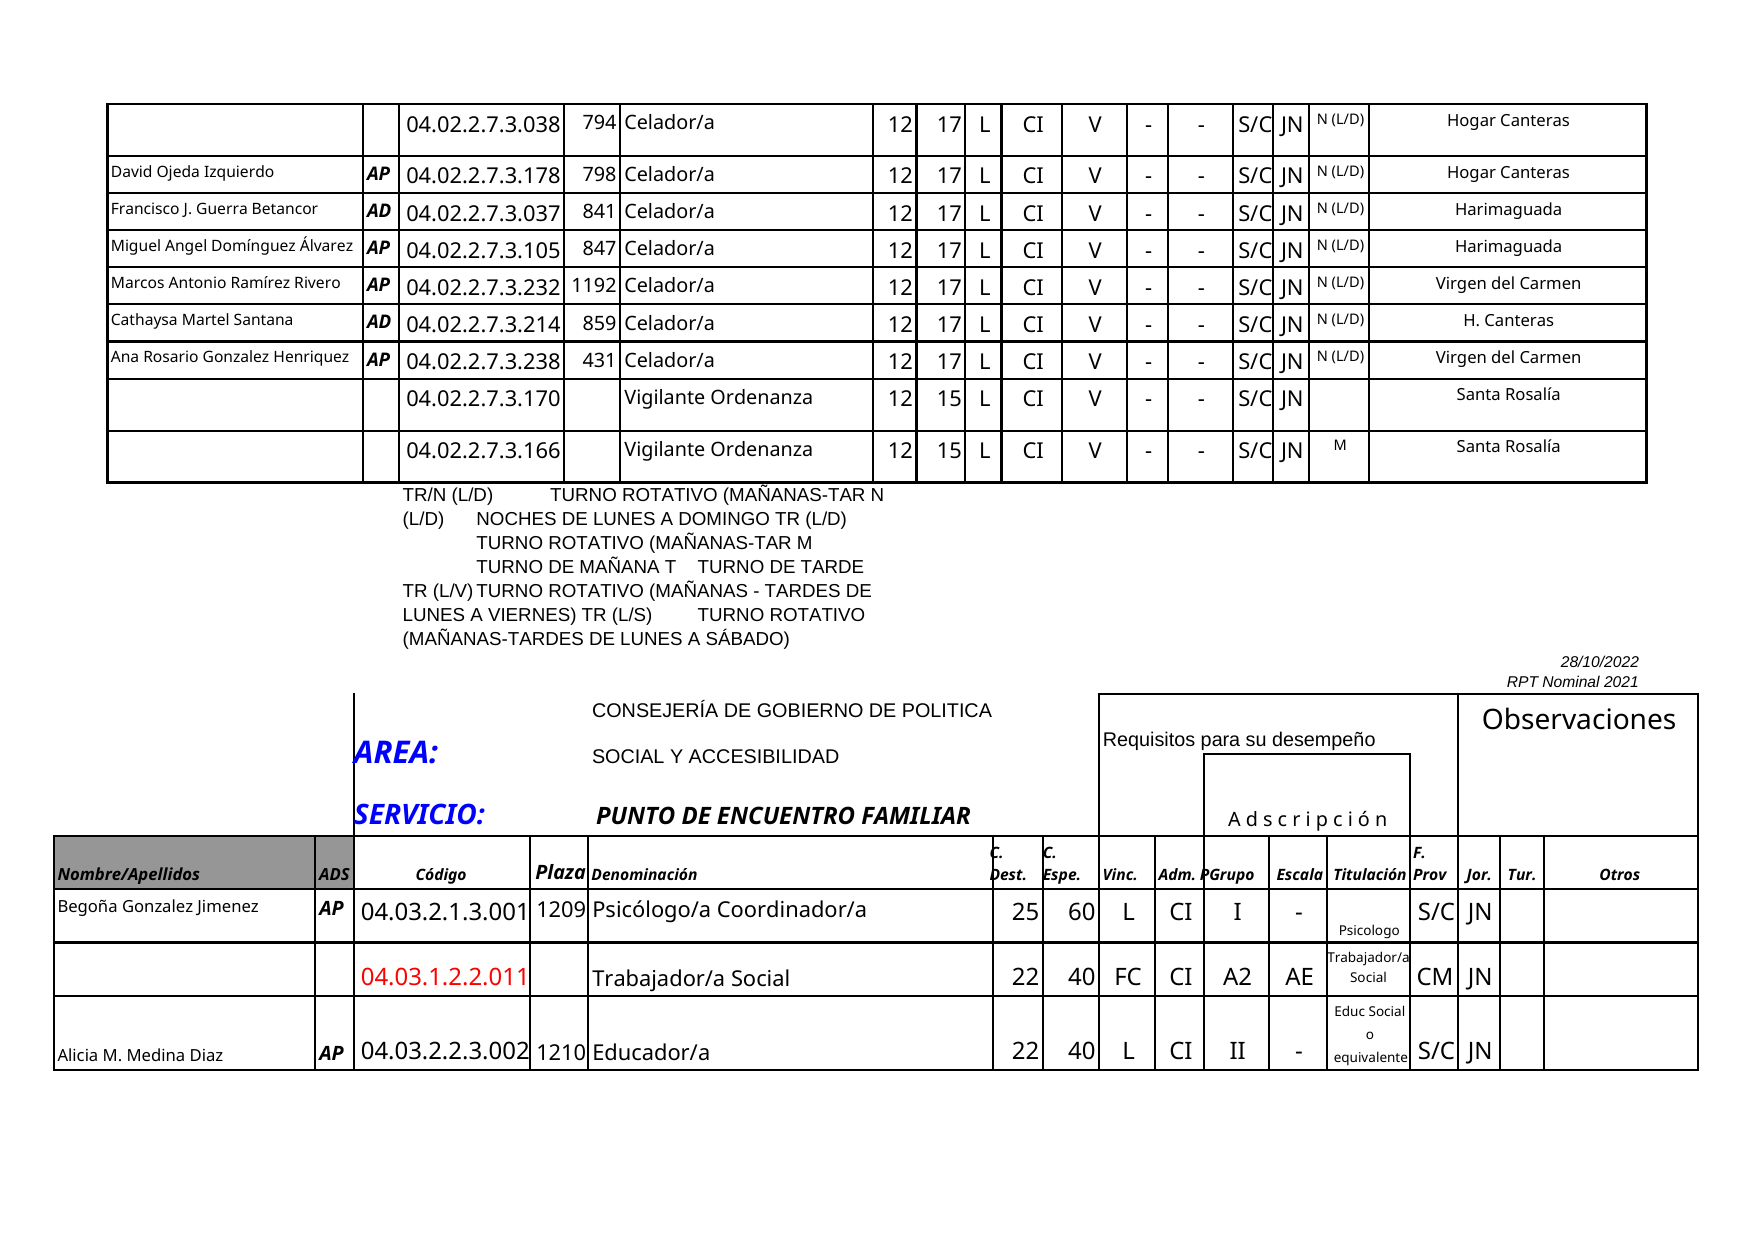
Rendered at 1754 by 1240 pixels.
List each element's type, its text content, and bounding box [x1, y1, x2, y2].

table_cell Código [355, 837, 529, 888]
table_cell CI [1156, 997, 1203, 1069]
text 28/10/2022 [344, 653, 1640, 671]
table_cell Tur. [1501, 837, 1543, 888]
table_cell Celador/a [621, 194, 872, 229]
table_cell ADS [316, 837, 353, 888]
table_cell L [966, 231, 1000, 266]
table_cell 40 [1044, 944, 1098, 995]
table_cell JN [1274, 432, 1308, 481]
table_cell - [1128, 231, 1167, 266]
table_cell 17 [918, 305, 964, 340]
table_cell 04.02.2.7.3.214 [400, 305, 563, 340]
table_cell 17 [918, 268, 964, 303]
table_cell - [1128, 305, 1167, 340]
table_cell CI [1003, 343, 1061, 377]
table_cell - [1169, 105, 1232, 155]
table_cell [364, 105, 398, 155]
table_cell AE [1270, 944, 1326, 995]
table_cell N (L/D) [1310, 305, 1368, 340]
table_cell Cathaysa Martel Santana [109, 305, 362, 340]
table_cell F. Prov [1411, 837, 1457, 888]
table_cell AP [364, 231, 398, 266]
table_cell JN [1274, 194, 1308, 229]
table_cell - [1270, 997, 1326, 1069]
table_cell 04.02.2.7.3.178 [400, 157, 563, 192]
table_cell 859 [565, 305, 619, 340]
table_cell Denominación [589, 837, 992, 888]
table_cell CI [1156, 944, 1203, 995]
table_cell 04.02.2.7.3.232 [400, 268, 563, 303]
table_cell 12 [874, 268, 915, 303]
table_cell Hogar Canteras [1370, 157, 1645, 192]
table_cell - [1128, 380, 1167, 429]
table_cell [1501, 997, 1543, 1069]
table_cell 04.02.2.7.3.238 [400, 343, 563, 377]
table_cell JN [1274, 268, 1308, 303]
table_cell L [966, 305, 1000, 340]
table_cell Celador/a [621, 105, 872, 155]
table_cell CI [1003, 305, 1061, 340]
table_cell 12 [874, 343, 915, 377]
table_cell V [1063, 343, 1126, 377]
table_cell L [966, 194, 1000, 229]
table_cell V [1063, 268, 1126, 303]
table_cell [364, 380, 398, 429]
table_cell A2 [1205, 944, 1268, 995]
table_cell JN [1274, 305, 1308, 340]
table_cell - [1128, 432, 1167, 481]
table_cell N (L/D) [1310, 268, 1368, 303]
table_cell CI [1003, 268, 1061, 303]
table_cell Celador/a [621, 268, 872, 303]
table_cell JN [1274, 105, 1308, 155]
table_cell Hogar Canteras [1370, 105, 1645, 155]
table_cell L [1100, 890, 1154, 941]
table_cell 22 [994, 997, 1042, 1069]
table_cell C. Dest. [994, 837, 1042, 888]
table_cell 04.03.1.2.2.011 [355, 944, 529, 995]
table_cell [1100, 753, 1203, 835]
table_cell Adm. [1156, 837, 1203, 888]
table_cell PGrupo [1205, 837, 1268, 888]
table_cell Virgen del Carmen [1370, 268, 1645, 303]
table_cell Celador/a [621, 157, 872, 192]
table_cell 17 [918, 343, 964, 377]
table_cell L [966, 432, 1000, 481]
table_cell 12 [874, 380, 915, 429]
table_cell [1545, 890, 1697, 941]
table_cell Harimaguada [1370, 231, 1645, 266]
table_cell [109, 105, 362, 155]
table_cell Begoña Gonzalez Jimenez [55, 890, 314, 941]
table_cell S/C [1234, 380, 1272, 429]
table_cell [55, 944, 314, 995]
table_cell S/C [1234, 194, 1272, 229]
table_header [54, 693, 315, 835]
table_cell V [1063, 194, 1126, 229]
table_cell A d s c r i p c i ó n [1205, 755, 1409, 835]
table_cell 847 [565, 231, 619, 266]
table_cell 15 [918, 432, 964, 481]
table_cell H. Canteras [1370, 305, 1645, 340]
table_cell Educador/a [589, 997, 992, 1069]
table_cell Miguel Angel Domínguez Álvarez [109, 231, 362, 266]
table_cell 04.03.2.2.3.002 [355, 997, 529, 1069]
table_cell - [1169, 343, 1232, 377]
table_cell JN [1274, 380, 1308, 429]
table_cell Psicólogo/a Coordinador/a [589, 890, 992, 941]
table_cell Nombre/Apellidos [55, 837, 314, 888]
table_cell V [1063, 105, 1126, 155]
table_cell 12 [874, 305, 915, 340]
table_cell - [1169, 231, 1232, 266]
table_cell L [966, 268, 1000, 303]
table_cell 17 [918, 231, 964, 266]
table_cell AP [364, 268, 398, 303]
table_cell FC [1100, 944, 1154, 995]
table_cell 04.02.2.7.3.166 [400, 432, 563, 481]
table_cell 17 [918, 194, 964, 229]
table_cell 431 [565, 343, 619, 377]
table_cell M [1310, 432, 1368, 481]
table_cell Plaza [531, 837, 587, 888]
table_cell Santa Rosalía [1370, 380, 1645, 429]
table_cell 1192 [565, 268, 619, 303]
table_cell - [1169, 380, 1232, 429]
table_cell 12 [874, 157, 915, 192]
table_cell L [1100, 997, 1154, 1069]
table_cell [1501, 890, 1543, 941]
table_cell Francisco J. Guerra Betancor [109, 194, 362, 229]
table_cell S/C [1234, 268, 1272, 303]
table_cell [565, 380, 619, 429]
table_cell 04.02.2.7.3.105 [400, 231, 563, 266]
table_cell [1545, 944, 1697, 995]
table_cell L [966, 380, 1000, 429]
subtitle TR/N (L/D) TURNO ROTATIVO (MAÑANAS-TAR N (L/D) NOCHES DE LUNES A DOMINGO TR (L/D) TURNO ROTATIVO (MAÑANAS-TAR M TURNO DE MAÑANA T TURNO DE TARDE TR (L/V) TURNO ROTATIVO (MAÑANAS - TARDES DE LUNES A VIERNES) TR (L/S) TURNO ROTATIVO (MAÑANAS-TARDES DE LUNES A SÁBADO) [402, 484, 889, 649]
table_cell [1310, 380, 1368, 429]
table_cell - [1128, 157, 1167, 192]
table_cell Trabajador/a Social [589, 944, 992, 995]
table_cell - [1128, 268, 1167, 303]
table_cell 25 [994, 890, 1042, 941]
table_cell - [1169, 268, 1232, 303]
table_cell II [1205, 997, 1268, 1069]
table_cell AP [364, 157, 398, 192]
table_cell JN [1274, 157, 1308, 192]
table_cell 04.02.2.7.3.170 [400, 380, 563, 429]
table_cell AP [316, 997, 353, 1069]
table_cell - [1128, 105, 1167, 155]
table_cell Psicologo [1328, 890, 1409, 941]
table_cell 60 [1044, 890, 1098, 941]
table_cell - [1270, 890, 1326, 941]
table_cell Escala [1270, 837, 1326, 888]
text RPT Nominal 2021 [344, 673, 1640, 691]
table_cell Vigilante Ordenanza [621, 380, 872, 429]
table_cell S/C [1234, 305, 1272, 340]
table_cell S/C [1234, 231, 1272, 266]
table_header Observaciones [1459, 695, 1697, 835]
table_header CONSEJERÍA DE GOBIERNO DE POLITICA AREA: SOCIAL Y ACCESIBILIDAD SERVICIO: PUNTO DE ENCUENTRO FAMILIAR [355, 693, 1098, 835]
table_cell 1210 [531, 997, 587, 1069]
table_cell Ana Rosario Gonzalez Henriquez [109, 343, 362, 377]
table_cell C. Espe. [1044, 837, 1098, 888]
table_cell [1545, 997, 1697, 1069]
table_cell - [1169, 305, 1232, 340]
table_cell 04.02.2.7.3.038 [400, 105, 563, 155]
table_cell CI [1003, 380, 1061, 429]
table_cell S/C [1234, 432, 1272, 481]
table_cell Jor. [1459, 837, 1499, 888]
table_cell 17 [918, 157, 964, 192]
table_cell JN [1459, 997, 1499, 1069]
table_cell V [1063, 157, 1126, 192]
table_header [315, 693, 353, 835]
table_cell V [1063, 231, 1126, 266]
table_cell N (L/D) [1310, 105, 1368, 155]
table_cell [316, 944, 353, 995]
table_cell Trabajador/a Social [1328, 944, 1409, 995]
table_cell CI [1003, 157, 1061, 192]
table_cell S/C [1234, 105, 1272, 155]
table_cell Harimaguada [1370, 194, 1645, 229]
table_cell [565, 432, 619, 481]
table_cell V [1063, 432, 1126, 481]
table_cell 841 [565, 194, 619, 229]
table_cell AD [364, 305, 398, 340]
table_cell L [966, 157, 1000, 192]
table_cell [109, 380, 362, 429]
table_cell S/C [1411, 890, 1457, 941]
table_cell Otros [1545, 837, 1697, 888]
table_cell 1209 [531, 890, 587, 941]
table_cell I [1205, 890, 1268, 941]
table_cell 04.03.2.1.3.001 [355, 890, 529, 941]
table_cell JN [1459, 944, 1499, 995]
table_cell N (L/D) [1310, 343, 1368, 377]
table_cell [1501, 944, 1543, 995]
table_cell 12 [874, 432, 915, 481]
table_cell JN [1274, 231, 1308, 266]
table_cell [364, 432, 398, 481]
table_cell CI [1003, 194, 1061, 229]
table_cell Marcos Antonio Ramírez Rivero [109, 268, 362, 303]
table_cell AD [364, 194, 398, 229]
table_cell Titulación [1328, 837, 1409, 888]
table_cell [1411, 753, 1457, 835]
table_cell 40 [1044, 997, 1098, 1069]
table_cell Educ Social o equivalente [1328, 997, 1409, 1069]
table_cell L [966, 105, 1000, 155]
table_cell JN [1274, 343, 1308, 377]
table_cell David Ojeda Izquierdo [109, 157, 362, 192]
table_cell Alicia M. Medina Diaz [55, 997, 314, 1069]
table_cell - [1169, 157, 1232, 192]
table_cell Vigilante Ordenanza [621, 432, 872, 481]
table_cell Celador/a [621, 231, 872, 266]
table_cell - [1169, 432, 1232, 481]
table_cell - [1169, 194, 1232, 229]
table_cell - [1128, 194, 1167, 229]
table_cell 22 [994, 944, 1042, 995]
table_cell 17 [918, 105, 964, 155]
table_cell 798 [565, 157, 619, 192]
table_cell Celador/a [621, 305, 872, 340]
table_cell [109, 432, 362, 481]
table_cell CI [1156, 890, 1203, 941]
table_cell CI [1003, 105, 1061, 155]
table_cell N (L/D) [1310, 231, 1368, 266]
table_cell Vinc. [1100, 837, 1154, 888]
table_cell AP [364, 343, 398, 377]
table_cell - [1128, 343, 1167, 377]
table_cell 15 [918, 380, 964, 429]
table_cell Santa Rosalía [1370, 432, 1645, 481]
table_cell [531, 944, 587, 995]
table_cell AP [316, 890, 353, 941]
table_cell 12 [874, 105, 915, 155]
table_cell V [1063, 380, 1126, 429]
table_cell V [1063, 305, 1126, 340]
table_cell CI [1003, 432, 1061, 481]
table_cell 12 [874, 194, 915, 229]
table_cell S/C [1234, 343, 1272, 377]
table_cell JN [1459, 890, 1499, 941]
table_cell S/C [1411, 997, 1457, 1069]
table_cell CM [1411, 944, 1457, 995]
table_cell CI [1003, 231, 1061, 266]
table_header Requisitos para su desempeño [1100, 695, 1457, 753]
table_cell N (L/D) [1310, 194, 1368, 229]
table_cell Virgen del Carmen [1370, 343, 1645, 377]
table_cell Celador/a [621, 343, 872, 377]
table_cell L [966, 343, 1000, 377]
table_cell N (L/D) [1310, 157, 1368, 192]
table_cell S/C [1234, 157, 1272, 192]
table_cell 794 [565, 105, 619, 155]
table_cell 04.02.2.7.3.037 [400, 194, 563, 229]
table_cell 12 [874, 231, 915, 266]
